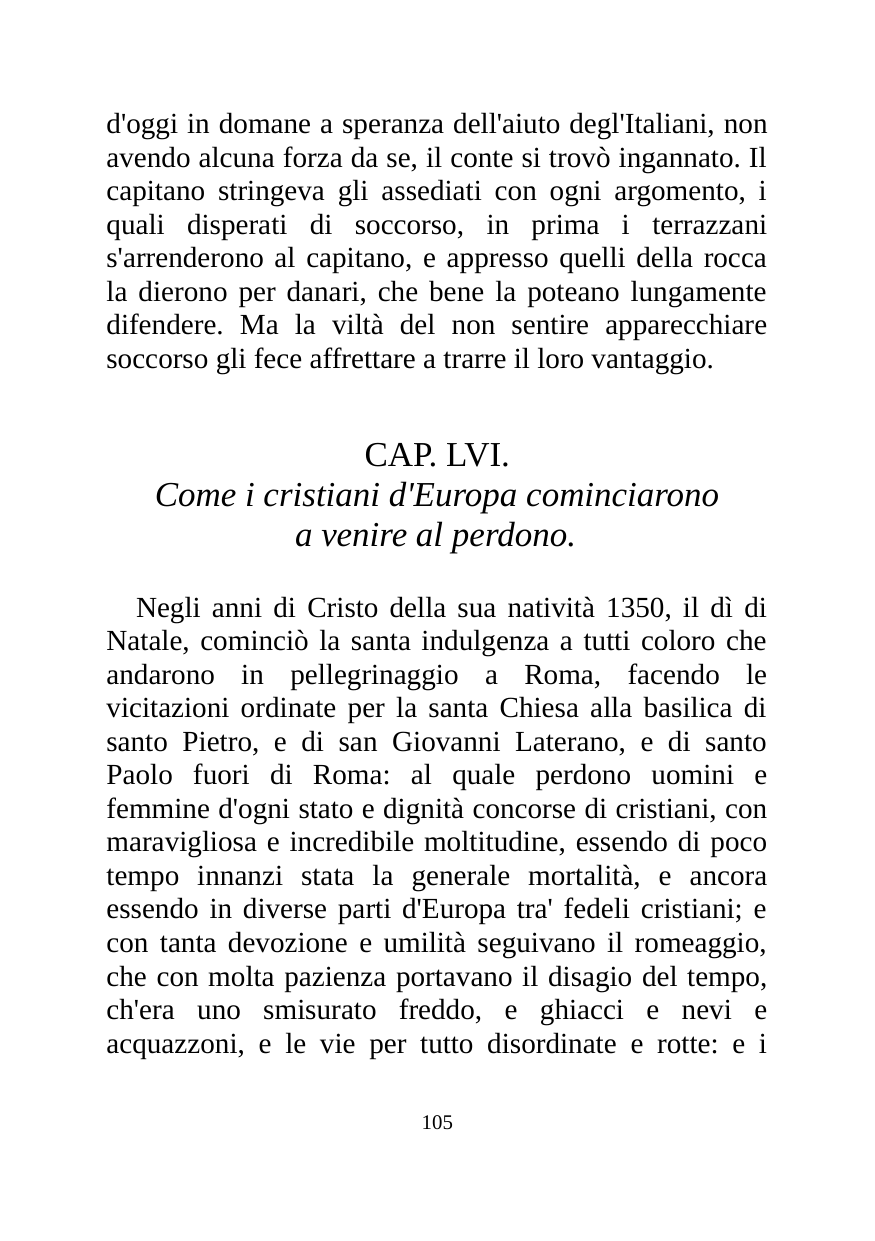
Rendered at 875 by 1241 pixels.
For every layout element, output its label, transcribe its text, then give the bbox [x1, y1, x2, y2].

text Negli anni di Cristo della sua natività 1350, il dì di Natale, cominciò la santa indulgenza a tutti coloro che andarono in pellegrinaggio a Roma, facendo le vicitazioni ordinate per la santa Chiesa alla basilica di santo Pietro, e di san Giovanni Laterano, e di santo Paolo fuori di Roma: al quale perdono uomini e femmine d'ogni stato e dignità concorse di cristiani, con maravigliosa e incredibile moltitudine, essendo di poco tempo innanzi stata la generale mortalità, e ancora essendo in diverse parti d'Europa tra' fedeli cristiani; e con tanta devozione e umilità seguivano il romeaggio, che con molta pazienza portavano il disagio del tempo, ch'era uno smisurato freddo, e ghiacci e nevi e acquazzoni, e le vie per tutto disordinate e rotte: e i [106, 590, 768, 1059]
subtitle CAP. LVI. Come i cristiani d'Europa cominciarono a venire al perdono. [106, 434, 768, 554]
text d'oggi in domane a speranza dell'aiuto degl'Italiani, non avendo alcuna forza da se, il conte si trovò ingannato. Il capitano stringeva gli assediati con ogni argomento, i quali disperati di soccorso, in prima i terrazzani s'arrenderono al capitano, e appresso quelli della rocca la dierono per danari, che bene la poteano lungamente difendere. Ma la viltà del non sentire apparecchiare soccorso gli fece affrettare a trarre il loro vantaggio. [106, 106, 768, 374]
